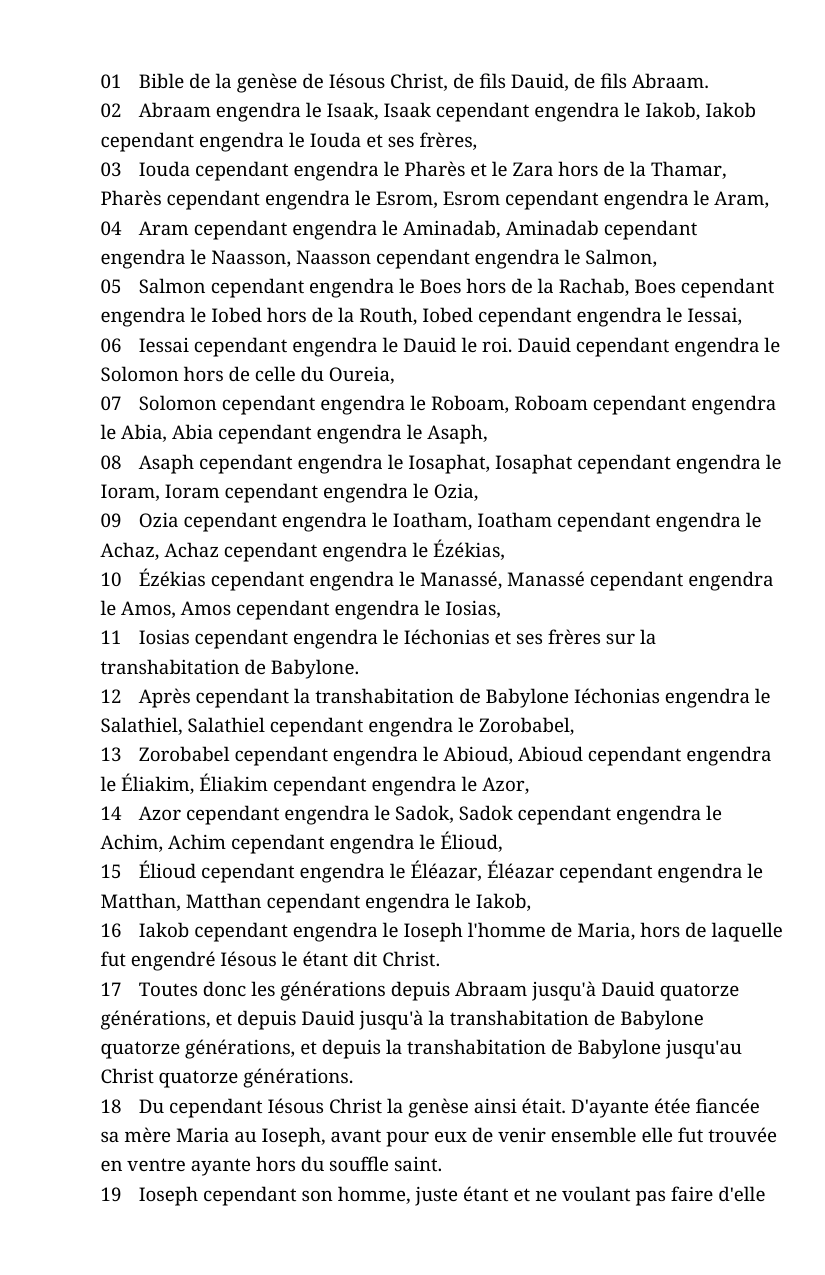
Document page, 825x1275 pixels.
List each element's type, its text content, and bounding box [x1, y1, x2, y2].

text 01 Bible de la genèse de Iésous Christ, de fils Dauid, de fils Abraam. 02 Abraam engendra le Isaak, Isaak cependant engendra le Iakob, Iakob cependant engendra le Iouda et ses frères, 03 Iouda cependant engendra le Pharès et le Zara hors de la Thamar, Pharès cependant engendra le Esrom, Esrom cependant engendra le Aram, 04 Aram cependant engendra le Aminadab, Aminadab cependant engendra le Naasson, Naasson cependant engendra le Salmon, 05 Salmon cependant engendra le Boes hors de la Rachab, Boes cependant engendra le Iobed hors de la Routh, Iobed cependant engendra le Iessai, 06 Iessai cependant engendra le Dauid le roi. Dauid cependant engendra le Solomon hors de celle du Oureia, 07 Solomon cependant engendra le Roboam, Roboam cependant engendra le Abia, Abia cependant engendra le Asaph, 08 Asaph cependant engendra le Iosaphat, Iosaphat cependant engendra le Ioram, Ioram cependant engendra le Ozia, 09 Ozia cependant engendra le Ioatham, Ioatham cependant engendra le Achaz, Achaz cependant engendra le Ézékias, 10 Ézékias cependant engendra le Manassé, Manassé cependant engendra le Amos, Amos cependant engendra le Iosias, 11 Iosias cependant engendra le Iéchonias et ses frères sur la transhabitation de Babylone. 12 Après cependant la transhabitation de Babylone Iéchonias engendra le Salathiel, Salathiel cependant engendra le Zorobabel, 13 Zorobabel cependant engendra le Abioud, Abioud cependant engendra le Éliakim, Éliakim cependant engendra le Azor, 14 Azor cependant engendra le Sadok, Sadok cependant engendra le Achim, Achim cependant engendra le Élioud, 15 Élioud cependant engendra le Éléazar, Éléazar cependant engendra le Matthan, Matthan cependant engendra le Iakob, 16 Iakob cependant engendra le Ioseph l'homme de Maria, hors de laquelle fut engendré Iésous le étant dit Christ. 17 Toutes donc les générations depuis Abraam jusqu'à Dauid quatorze générations, et depuis Dauid jusqu'à la transhabitation de Babylone quatorze générations, et depuis la transhabitation de Babylone jusqu'au Christ quatorze générations. 18 Du cependant Iésous Christ la genèse ainsi était. D'ayante étée fiancée sa mère Maria au Ioseph, avant pour eux de venir ensemble elle fut trouvée en ventre ayante hors du souffle saint. 19 Ioseph cependant son homme, juste étant et ne voulant pas faire d'elle [100, 41, 784, 1206]
